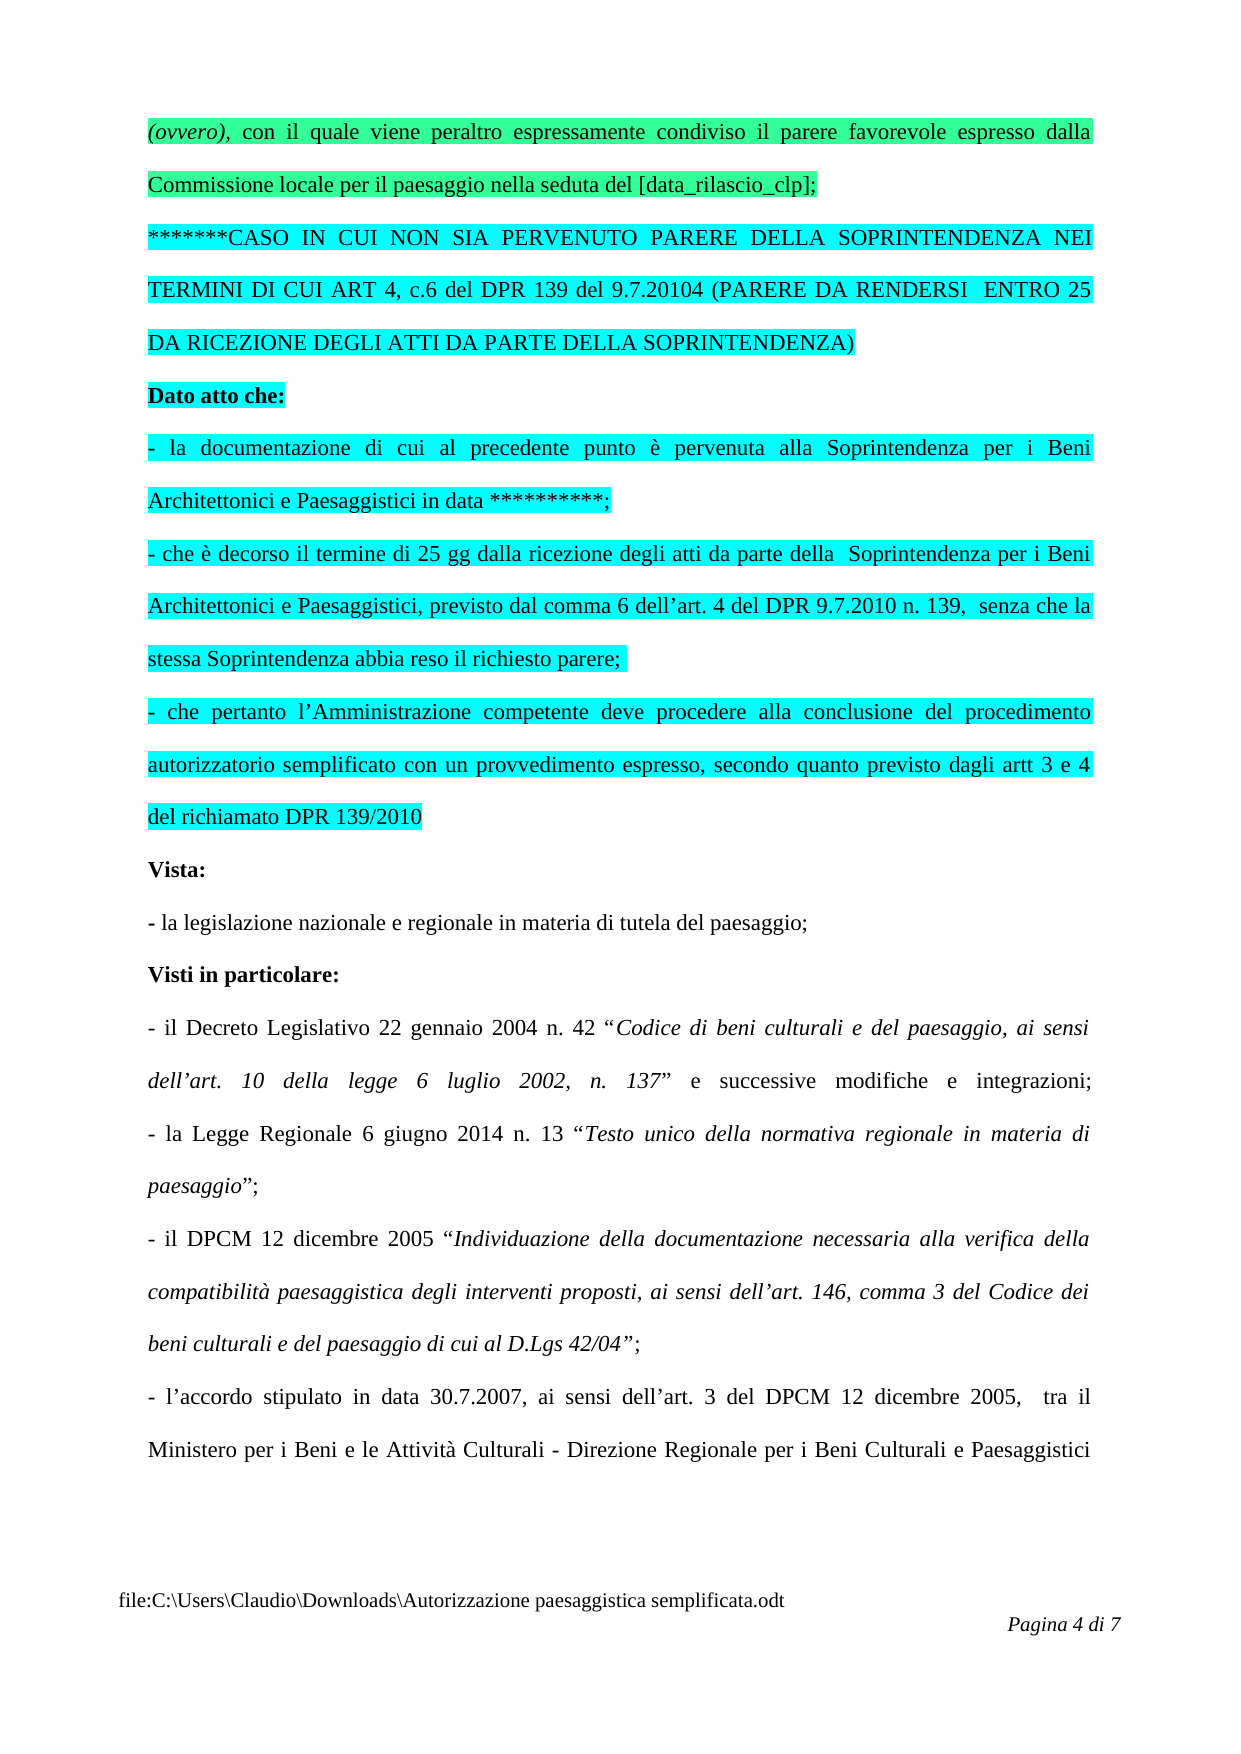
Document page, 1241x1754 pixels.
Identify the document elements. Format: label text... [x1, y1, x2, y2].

text *******CASO IN CUI NON SIA PERVENUTO PARERE DELLA SOPRINTENDENZA NEI TERMINI DI CUI ART 4, c.6 del DPR 139 del 9.7.20104 (PARERE DA RENDERSI ENTRO 25 DA RICEZIONE DEGLI ATTI DA PARTE DELLA SOPRINTENDENZA) [148, 223, 1093, 355]
text Dato atto che: [148, 382, 1093, 408]
text - la legislazione nazionale e regionale in materia di tutela del paesaggio; [148, 909, 1093, 935]
text - il DPCM 12 dicembre 2005 “Individuazione della documentazione necessaria alla verifica della compatibilità paesaggistica degli interventi proposti, ai sensi dell’art. 146, comma 3 del Codice dei beni culturali e del paesaggio di cui al D.Lgs 42/04”; [148, 1225, 1093, 1357]
text - che pertanto l’Amministrazione competente deve procedere alla conclusione del procedimento autorizzatorio semplificato con un provvedimento espresso, secondo quanto previsto dagli artt 3 e 4 del richiamato DPR 139/2010 [148, 698, 1093, 830]
text Vista: [148, 856, 1093, 882]
text - l’accordo stipulato in data 30.7.2007, ai sensi dell’art. 3 del DPCM 12 dicembre 2005, tra il Ministero per i Beni e le Attività Culturali - Direzione Regionale per i Beni Culturali e Paesaggistici [148, 1383, 1093, 1462]
text Visti in particolare: [148, 961, 1093, 988]
list - il Decreto Legislativo 22 gennaio 2004 n. 42 “Codice di beni culturali e del paesaggio, ai sensi dell’art. 10 della legge 6 luglio 2002, n. 137” e successive modifiche e integrazioni; - la Legge Regionale 6 giugno 2014 n. 13 “Testo unico della normativa regionale in materia di paesaggio”; [148, 1014, 1093, 1199]
text (ovvero), con il quale viene peraltro espressamente condiviso il parere favorevole espresso dalla Commissione locale per il paesaggio nella seduta del [data_rilascio_clp]; [148, 118, 1093, 197]
text - la documentazione di cui al precedente punto è pervenuta alla Soprintendenza per i Beni Architettonici e Paesaggistici in data **********; [148, 434, 1093, 513]
text - che è decorso il termine di 25 gg dalla ricezione degli atti da parte della Soprintendenza per i Beni Architettonici e Paesaggistici, previsto dal comma 6 dell’art. 4 del DPR 9.7.2010 n. 139, senza che la stessa Soprintendenza abbia reso il richiesto parere; [148, 540, 1093, 672]
